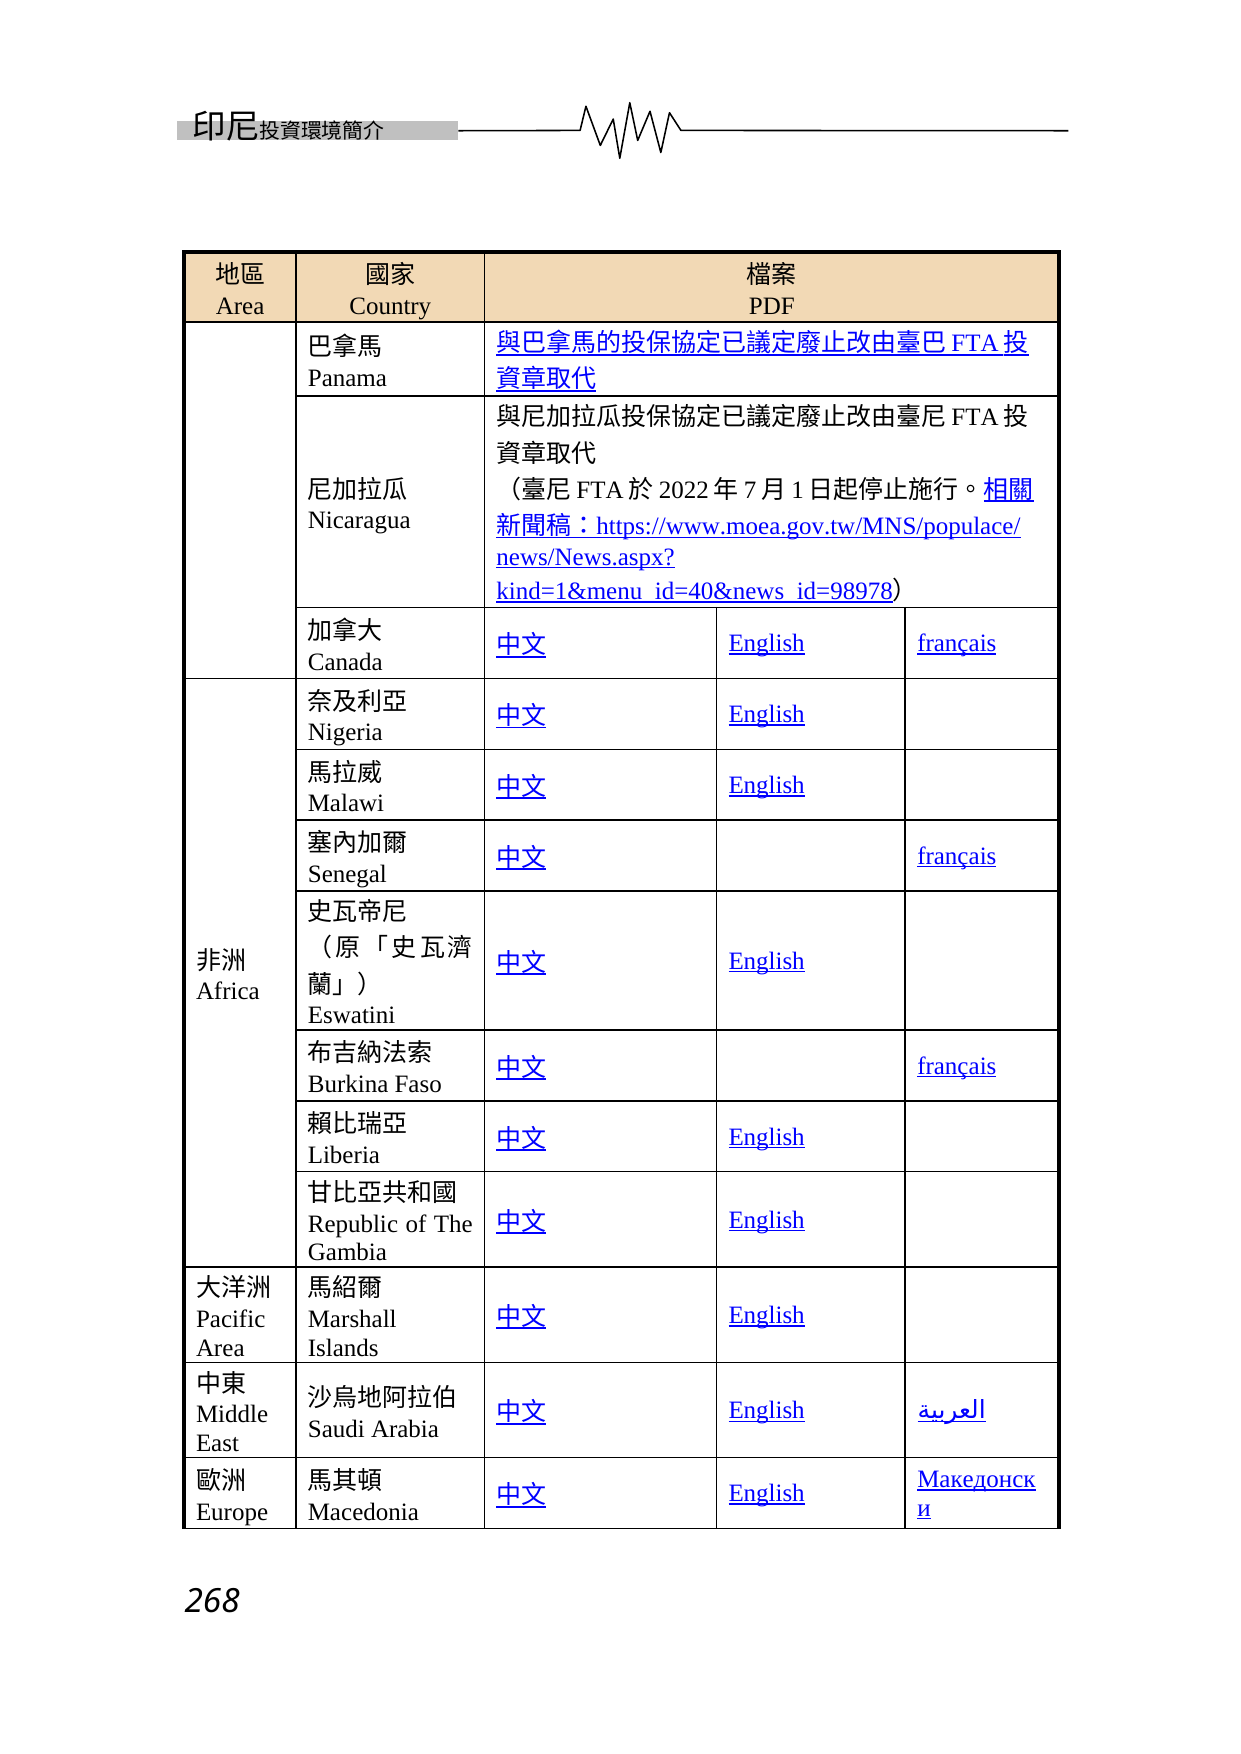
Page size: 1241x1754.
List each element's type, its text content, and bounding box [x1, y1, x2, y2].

table_cell English [717, 608, 904, 678]
table_cell [906, 679, 1057, 748]
table_cell [906, 750, 1057, 819]
table_cell 大洋洲 Pacific Area [186, 1268, 295, 1361]
table_cell English [717, 1458, 904, 1528]
table_cell 中文 [485, 1363, 716, 1457]
table_cell français [906, 821, 1057, 890]
table_cell 中東 Middle East [186, 1363, 295, 1457]
table_cell English [717, 892, 904, 1029]
table_cell 中文 [485, 1102, 716, 1171]
table_cell 史瓦帝尼 （原「史瓦濟蘭」） Eswatini [297, 892, 484, 1029]
table_cell 塞內加爾 Senegal [297, 821, 484, 890]
table_cell [906, 1102, 1057, 1171]
table_cell 馬拉威 Malawi [297, 750, 484, 819]
table_cell français [906, 608, 1057, 678]
table_cell 奈及利亞 Nigeria [297, 679, 484, 748]
table_cell 中文 [485, 1458, 716, 1528]
table_cell English [717, 679, 904, 748]
table_cell 馬紹爾 Marshall Islands [297, 1268, 484, 1361]
table_cell 中文 [485, 821, 716, 890]
table_cell English [717, 1172, 904, 1266]
table_cell [717, 1031, 904, 1100]
table_cell English [717, 750, 904, 819]
table_cell [906, 1268, 1057, 1361]
table_cell 沙烏地阿拉伯 Saudi Arabia [297, 1363, 484, 1457]
table_cell 中文 [485, 750, 716, 819]
table_cell 與尼加拉瓜投保協定已議定廢止改由臺尼FTA投資章取代 （臺尼FTA於2022年7月1日起停止施行。相關新聞稿：https://www.moea.gov.tw/MNS/populace/news/News.aspx?kind=1&menu_id=40&news_id=98978） [485, 397, 1057, 607]
table_cell 中文 [485, 1172, 716, 1266]
table_cell 布吉納法索 Burkina Faso [297, 1031, 484, 1100]
table_cell 加拿大 Canada [297, 608, 484, 678]
table_header 國家 Country [297, 254, 484, 321]
table_cell [906, 1172, 1057, 1266]
table_cell English [717, 1363, 904, 1457]
table_cell 與巴拿馬的投保協定已議定廢止改由臺巴FTA投資章取代 [485, 323, 1057, 395]
table_cell 尼加拉瓜 Nicaragua [297, 397, 484, 607]
table_cell 巴拿馬 Panama [297, 323, 484, 395]
table_cell [186, 323, 295, 678]
table_cell English [717, 1268, 904, 1361]
table_cell 中文 [485, 1268, 716, 1361]
table_cell 賴比瑞亞 Liberia [297, 1102, 484, 1171]
table_cell English [717, 1102, 904, 1171]
table_cell 中文 [485, 892, 716, 1029]
table_cell 中文 [485, 608, 716, 678]
table_cell [906, 892, 1057, 1029]
table_cell 甘比亞共和國 Republic of The Gambia [297, 1172, 484, 1266]
table_cell Македонски [906, 1458, 1057, 1528]
table_cell 歐洲 Europe [186, 1458, 295, 1528]
table_cell 馬其頓 Macedonia [297, 1458, 484, 1528]
table_cell 非洲 Africa [186, 679, 295, 1266]
table_cell [717, 821, 904, 890]
table_header 檔案 PDF [485, 254, 1057, 321]
table_cell français [906, 1031, 1057, 1100]
table_header 地區 Area [186, 254, 295, 321]
table_cell 中文 [485, 1031, 716, 1100]
table_cell العربية [906, 1363, 1057, 1457]
table_cell 中文 [485, 679, 716, 748]
